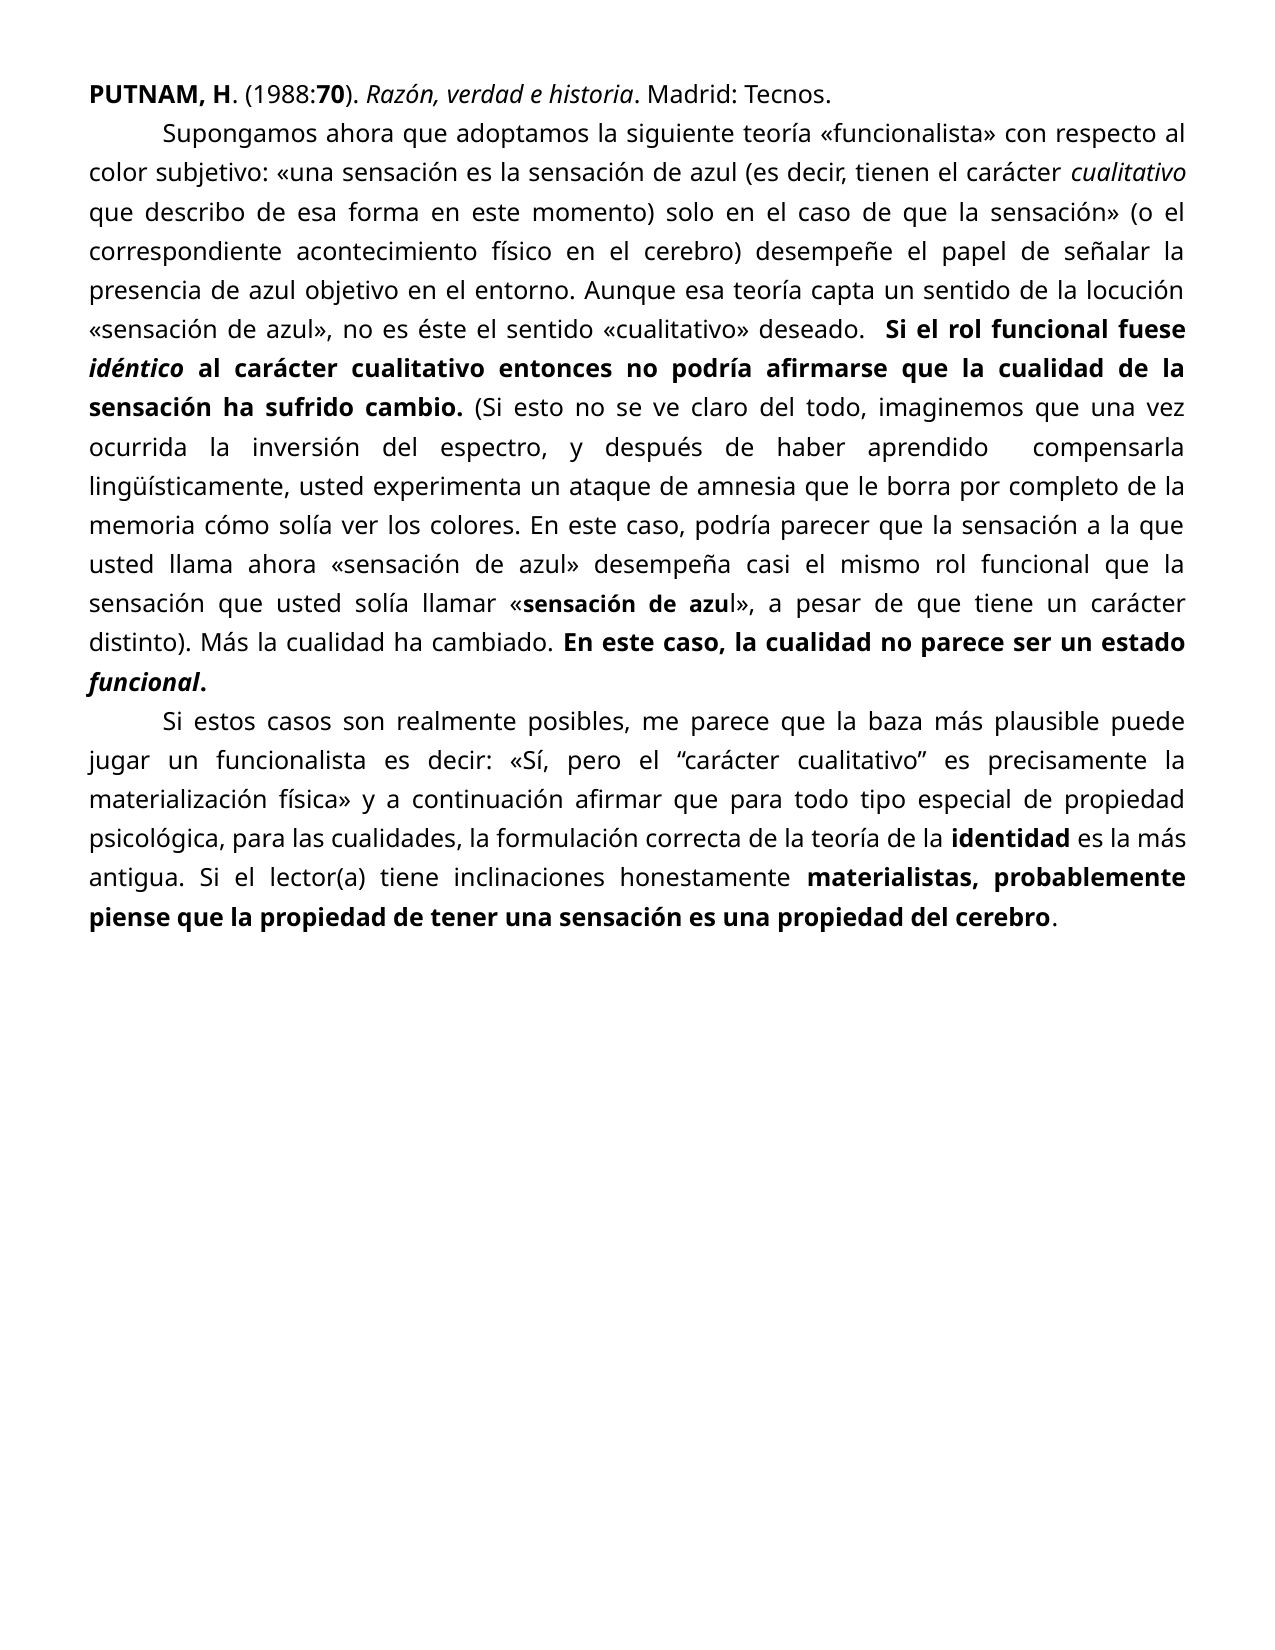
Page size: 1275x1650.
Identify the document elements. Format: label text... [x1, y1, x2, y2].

text PUTNAM, H. (1988:70). Razón, verdad e historia. Madrid: Tecnos. [88, 77, 1186, 111]
text Si estos casos son realmente posibles, me parece que la baza más plausible puede jugar un funcionalista es decir: «Sí, pero el “carácter cualitativo” es precisamente la materialización física» y a continuación afirmar que para todo tipo especial de propiedad psicológica, para las cualidades, la formulación correcta de la teoría de la identidad es la más antigua. Si el lector(a) tiene inclinaciones honestamente materialistas, probablemente piense que la propiedad de tener una sensación es una propiedad del cerebro. [88, 703, 1186, 933]
text Supongamos ahora que adoptamos la siguiente teoría «funcionalista» con respecto al color subjetivo: «una sensación es la sensación de azul (es decir, tienen el carácter cualitativo que describo de esa forma en este momento) solo en el caso de que la sensación» (o el correspondiente acontecimiento físico en el cerebro) desempeñe el papel de señalar la presencia de azul objetivo en el entorno. Aunque esa teoría capta un sentido de la locución «sensación de azul», no es éste el sentido «cualitativo» deseado. Si el rol funcional fuese idéntico al carácter cualitativo entonces no podría afirmarse que la cualidad de la sensación ha sufrido cambio. (Si esto no se ve claro del todo, imaginemos que una vez ocurrida la inversión del espectro, y después de haber aprendido compensarla lingüísticamente, usted experimenta un ataque de amnesia que le borra por completo de la memoria cómo solía ver los colores. En este caso, podría parecer que la sensación a la que usted llama ahora «sensación de azul» desempeña casi el mismo rol funcional que la sensación que usted solía llamar «sensación de azul», a pesar de que tiene un carácter distinto). Más la cualidad ha cambiado. En este caso, la cualidad no parece ser un estado funcional. [88, 116, 1186, 698]
